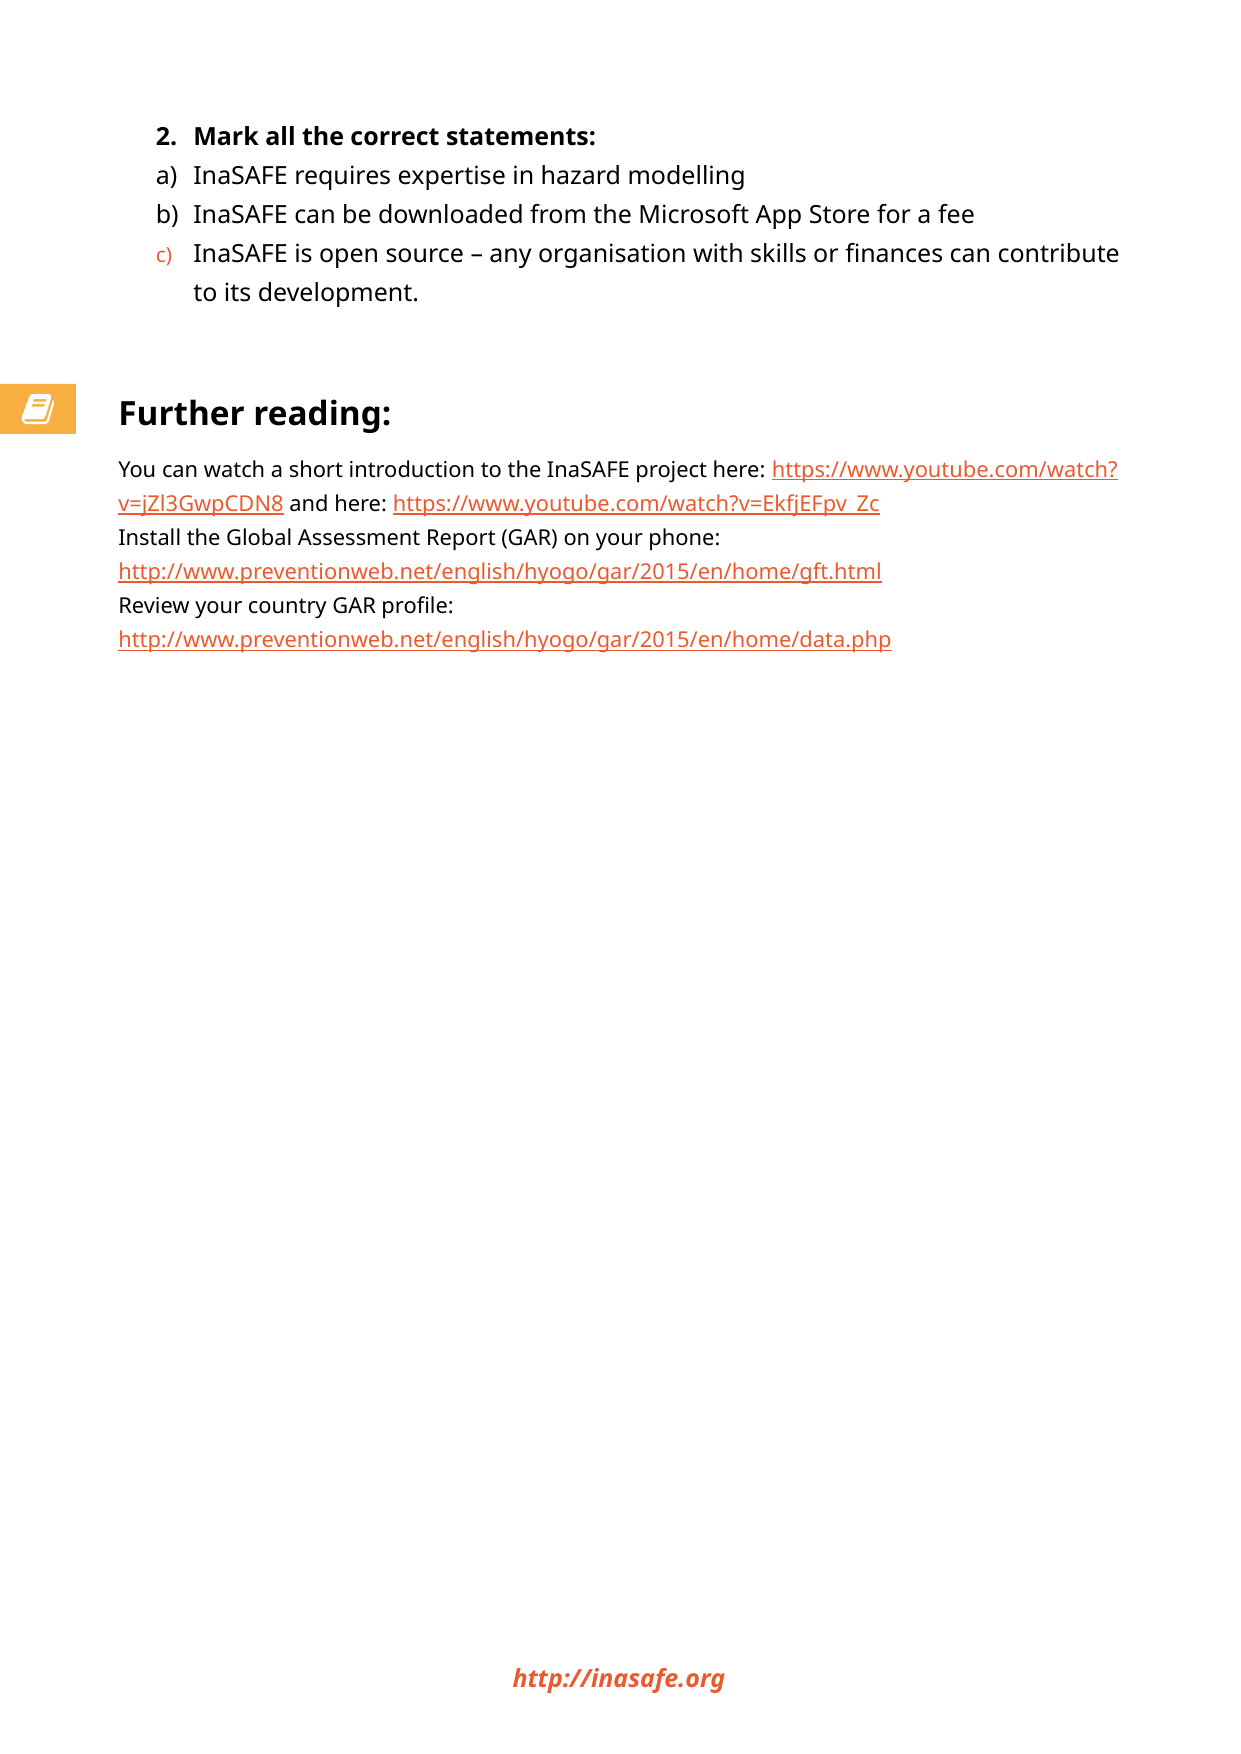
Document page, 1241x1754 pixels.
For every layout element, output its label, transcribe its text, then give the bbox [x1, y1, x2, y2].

text You can watch a short introduction to the InaSAFE project here: https://www.youtube.com/watch?v=jZl3GwpCDN8 and here: https://www.youtube.com/watch?v=EkfjEFpv_Zc Install the Global Assessment Report (GAR) on your phone: http://www.preventionweb.net/english/hyogo/gar/2015/en/home/gft.html [118, 454, 1122, 586]
list InaSAFE is open source – any organisation with skills or finances can contribute to its development. [156, 236, 1122, 309]
list InaSAFE can be downloaded from the Microsoft App Store for a fee [156, 196, 1122, 231]
list Mark all the correct statements: [156, 118, 1122, 152]
list InaSAFE requires expertise in hazard modelling [156, 157, 1122, 191]
subtitle Further reading: [118, 390, 1122, 435]
text http://www.preventionweb.net/english/hyogo/gar/2015/en/home/data.php [118, 624, 1122, 654]
text Review your country GAR profile: [118, 590, 1122, 620]
